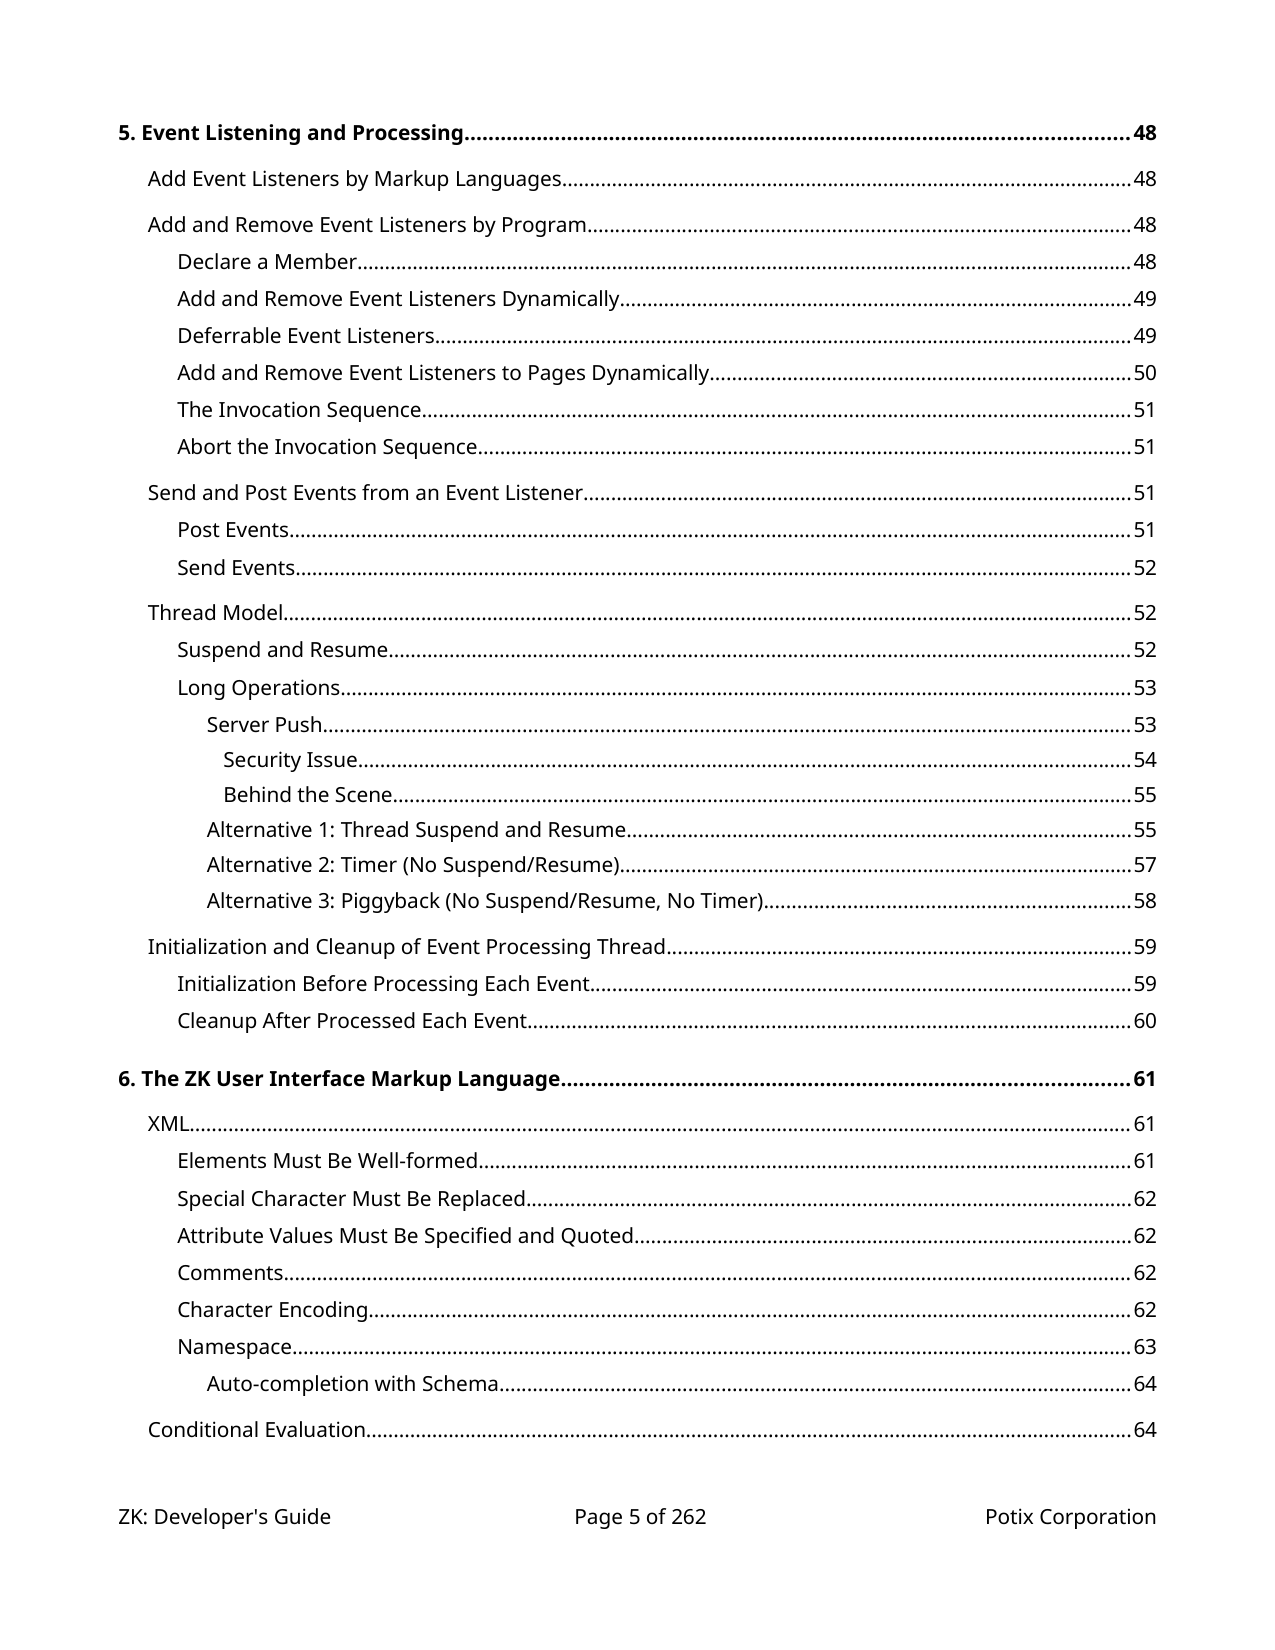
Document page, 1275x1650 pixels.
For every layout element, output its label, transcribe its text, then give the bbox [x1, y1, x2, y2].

text Character Encoding 62 [177, 1295, 1157, 1323]
text Add Event Listeners by Markup Languages 48 [148, 164, 1157, 192]
text Elements Must Be Well-formed 61 [177, 1147, 1157, 1175]
text Declare a Member 48 [177, 247, 1157, 275]
text Initialization Before Processing Each Event 59 [177, 969, 1157, 997]
text Behind the Scene 55 [207, 780, 1157, 808]
text Alternative 1: Thread Suspend and Resume 55 [207, 815, 1157, 844]
text Server Push 53 [207, 710, 1157, 738]
text Deferrable Event Listeners 49 [177, 321, 1157, 349]
text Add and Remove Event Listeners by Program 48 [148, 210, 1157, 238]
text Add and Remove Event Listeners Dynamically 49 [177, 284, 1157, 312]
text XML 61 [148, 1109, 1157, 1138]
text Long Operations 53 [177, 673, 1157, 701]
text 6. The ZK User Interface Markup Language 61 [118, 1064, 1157, 1092]
text Namespace 63 [177, 1332, 1157, 1360]
text Attribute Values Must Be Specified and Quoted 62 [177, 1221, 1157, 1249]
text Alternative 3: Piggyback (No Suspend/Resume, No Timer) 58 [207, 886, 1157, 914]
text Abort the Invocation Sequence 51 [177, 432, 1157, 461]
text Send and Post Events from an Event Listener 51 [148, 478, 1157, 507]
text Suspend and Resume 52 [177, 636, 1157, 664]
text 5. Event Listening and Processing 48 [118, 118, 1157, 146]
text Auto-completion with Schema 64 [207, 1369, 1157, 1397]
text Special Character Must Be Replaced 62 [177, 1184, 1157, 1212]
text Cleanup After Processed Each Event 60 [177, 1006, 1157, 1034]
text Thread Model 52 [148, 598, 1157, 627]
text Send Events 52 [177, 553, 1157, 581]
text Security Issue 54 [207, 745, 1157, 773]
text Conditional Evaluation 64 [148, 1415, 1157, 1443]
text Alternative 2: Timer (No Suspend/Resume) 57 [207, 851, 1157, 879]
text The Invocation Sequence 51 [177, 395, 1157, 424]
text Post Events 51 [177, 516, 1157, 544]
text Initialization and Cleanup of Event Processing Thread 59 [148, 932, 1157, 960]
text Add and Remove Event Listeners to Pages Dynamically 50 [177, 358, 1157, 387]
text Comments 62 [177, 1258, 1157, 1286]
